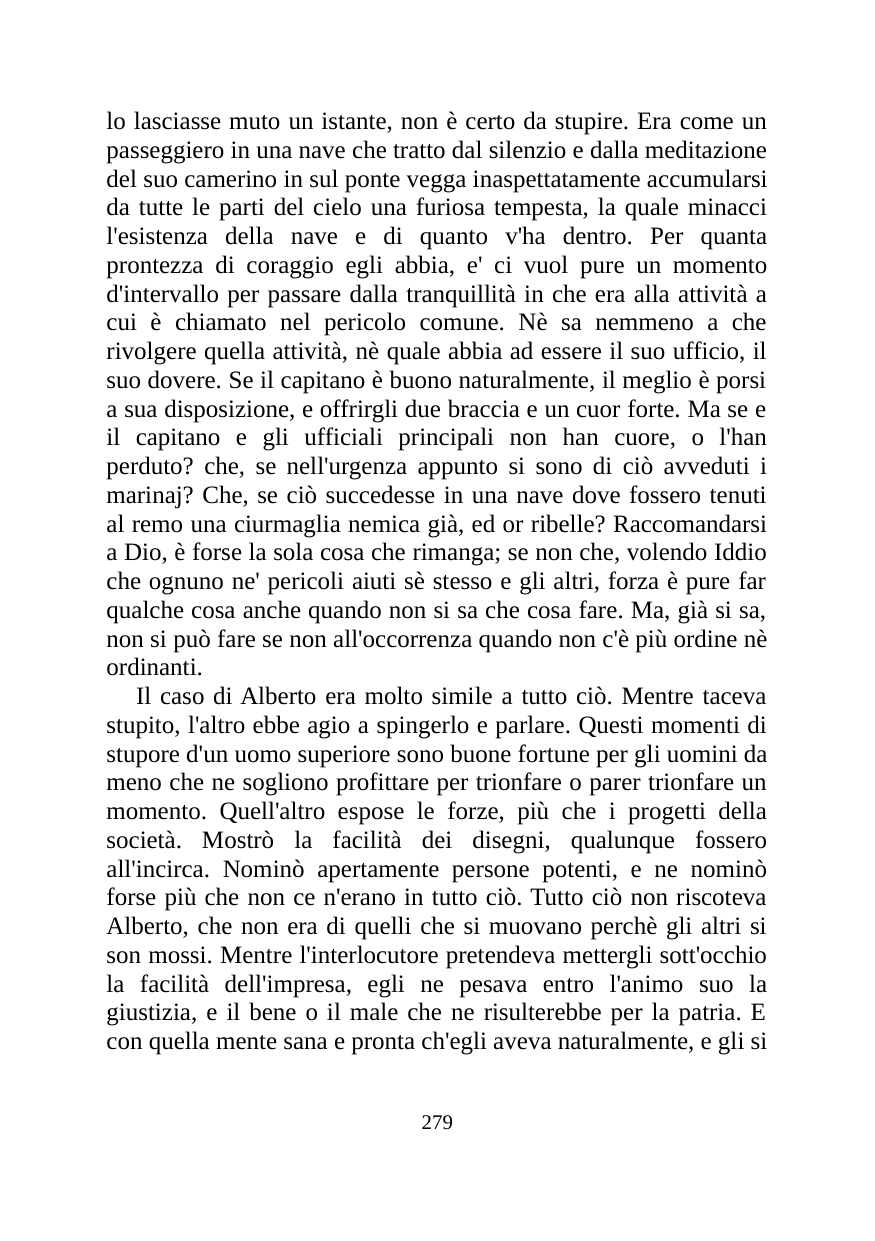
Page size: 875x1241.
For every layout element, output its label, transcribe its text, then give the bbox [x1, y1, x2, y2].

text Il caso di Alberto era molto simile a tutto ciò. Mentre taceva stupito, l'altro ebbe agio a spingerlo e parlare. Questi momenti di stupore d'un uomo superiore sono buone fortune per gli uomini da meno che ne sogliono profittare per trionfare o parer trionfare un momento. Quell'altro espose le forze, più che i progetti della società. Mostrò la facilità dei disegni, qualunque fossero all'incirca. Nominò apertamente persone potenti, e ne nominò forse più che non ce n'erano in tutto ciò. Tutto ciò non riscoteva Alberto, che non era di quelli che si muovano perchè gli altri si son mossi. Mentre l'interlocutore pretendeva mettergli sott'occhio la facilità dell'impresa, egli ne pesava entro l'animo suo la giustizia, e il bene o il male che ne risulterebbe per la patria. E con quella mente sana e pronta ch'egli aveva naturalmente, e gli si [106, 681, 768, 1055]
text lo lasciasse muto un istante, non è certo da stupire. Era come un passeggiero in una nave che tratto dal silenzio e dalla meditazione del suo camerino in sul ponte vegga inaspettatamente accumularsi da tutte le parti del cielo una furiosa tempesta, la quale minacci l'esistenza della nave e di quanto v'ha dentro. Per quanta prontezza di coraggio egli abbia, e' ci vuol pure un momento d'intervallo per passare dalla tranquillità in che era alla attività a cui è chiamato nel pericolo comune. Nè sa nemmeno a che rivolgere quella attività, nè quale abbia ad essere il suo ufficio, il suo dovere. Se il capitano è buono naturalmente, il meglio è porsi a sua disposizione, e offrirgli due braccia e un cuor forte. Ma se e il capitano e gli ufficiali principali non han cuore, o l'han perduto? che, se nell'urgenza appunto si sono di ciò avveduti i marinaj? Che, se ciò succedesse in una nave dove fossero tenuti al remo una ciurmaglia nemica già, ed or ribelle? Raccomandarsi a Dio, è forse la sola cosa che rimanga; se non che, volendo Iddio che ognuno ne' pericoli aiuti sè stesso e gli altri, forza è pure far qualche cosa anche quando non si sa che cosa fare. Ma, già si sa, non si può fare se non all'occorrenza quando non c'è più ordine nè ordinanti. [106, 106, 768, 681]
